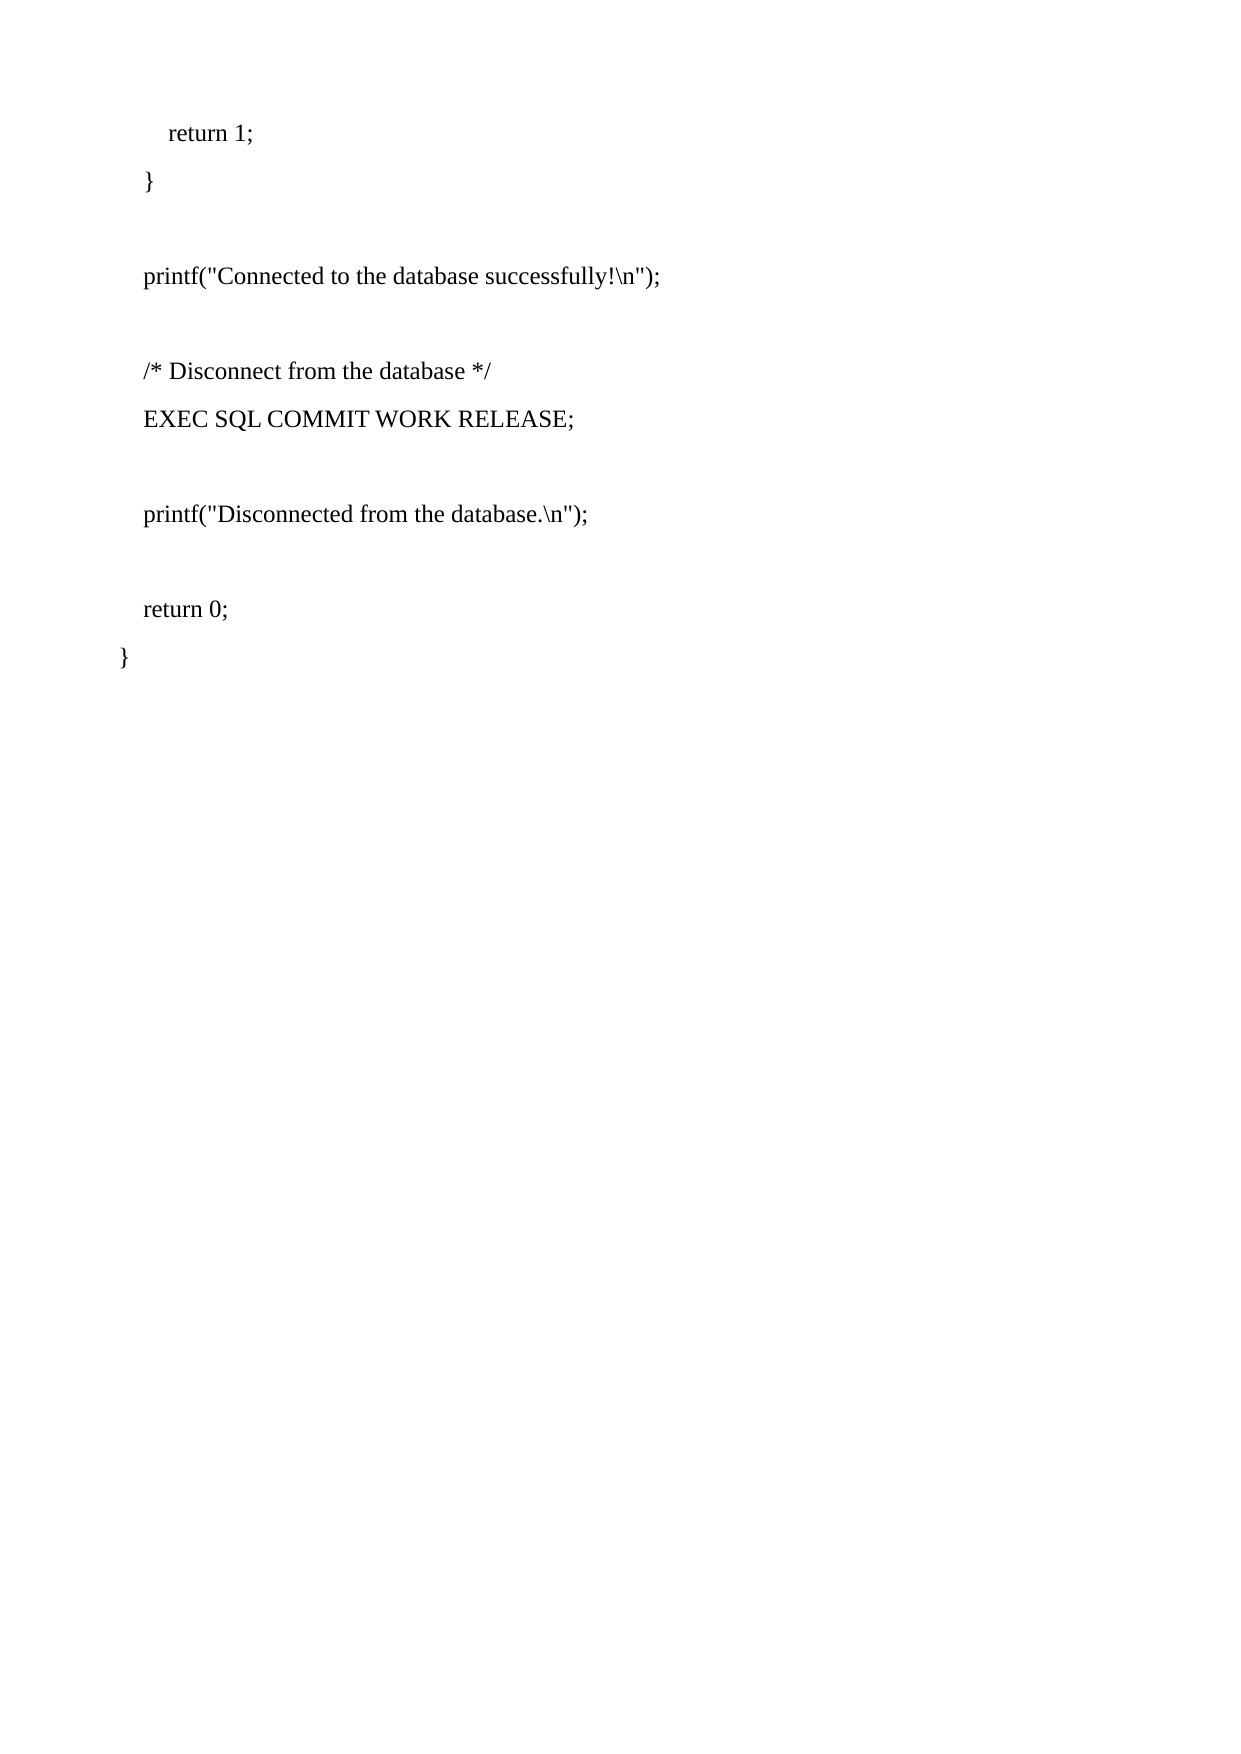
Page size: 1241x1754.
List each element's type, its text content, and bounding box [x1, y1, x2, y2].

text /* Disconnect from the database */ [118, 356, 1122, 385]
text } [118, 166, 1122, 194]
text printf("Disconnected from the database.\n"); [118, 499, 1122, 528]
text EXEC SQL COMMIT WORK RELEASE; [118, 404, 1122, 432]
text return 1; [118, 118, 1122, 147]
text return 0; [118, 594, 1122, 623]
text } [118, 642, 1122, 671]
text printf("Connected to the database successfully!\n"); [118, 261, 1122, 290]
